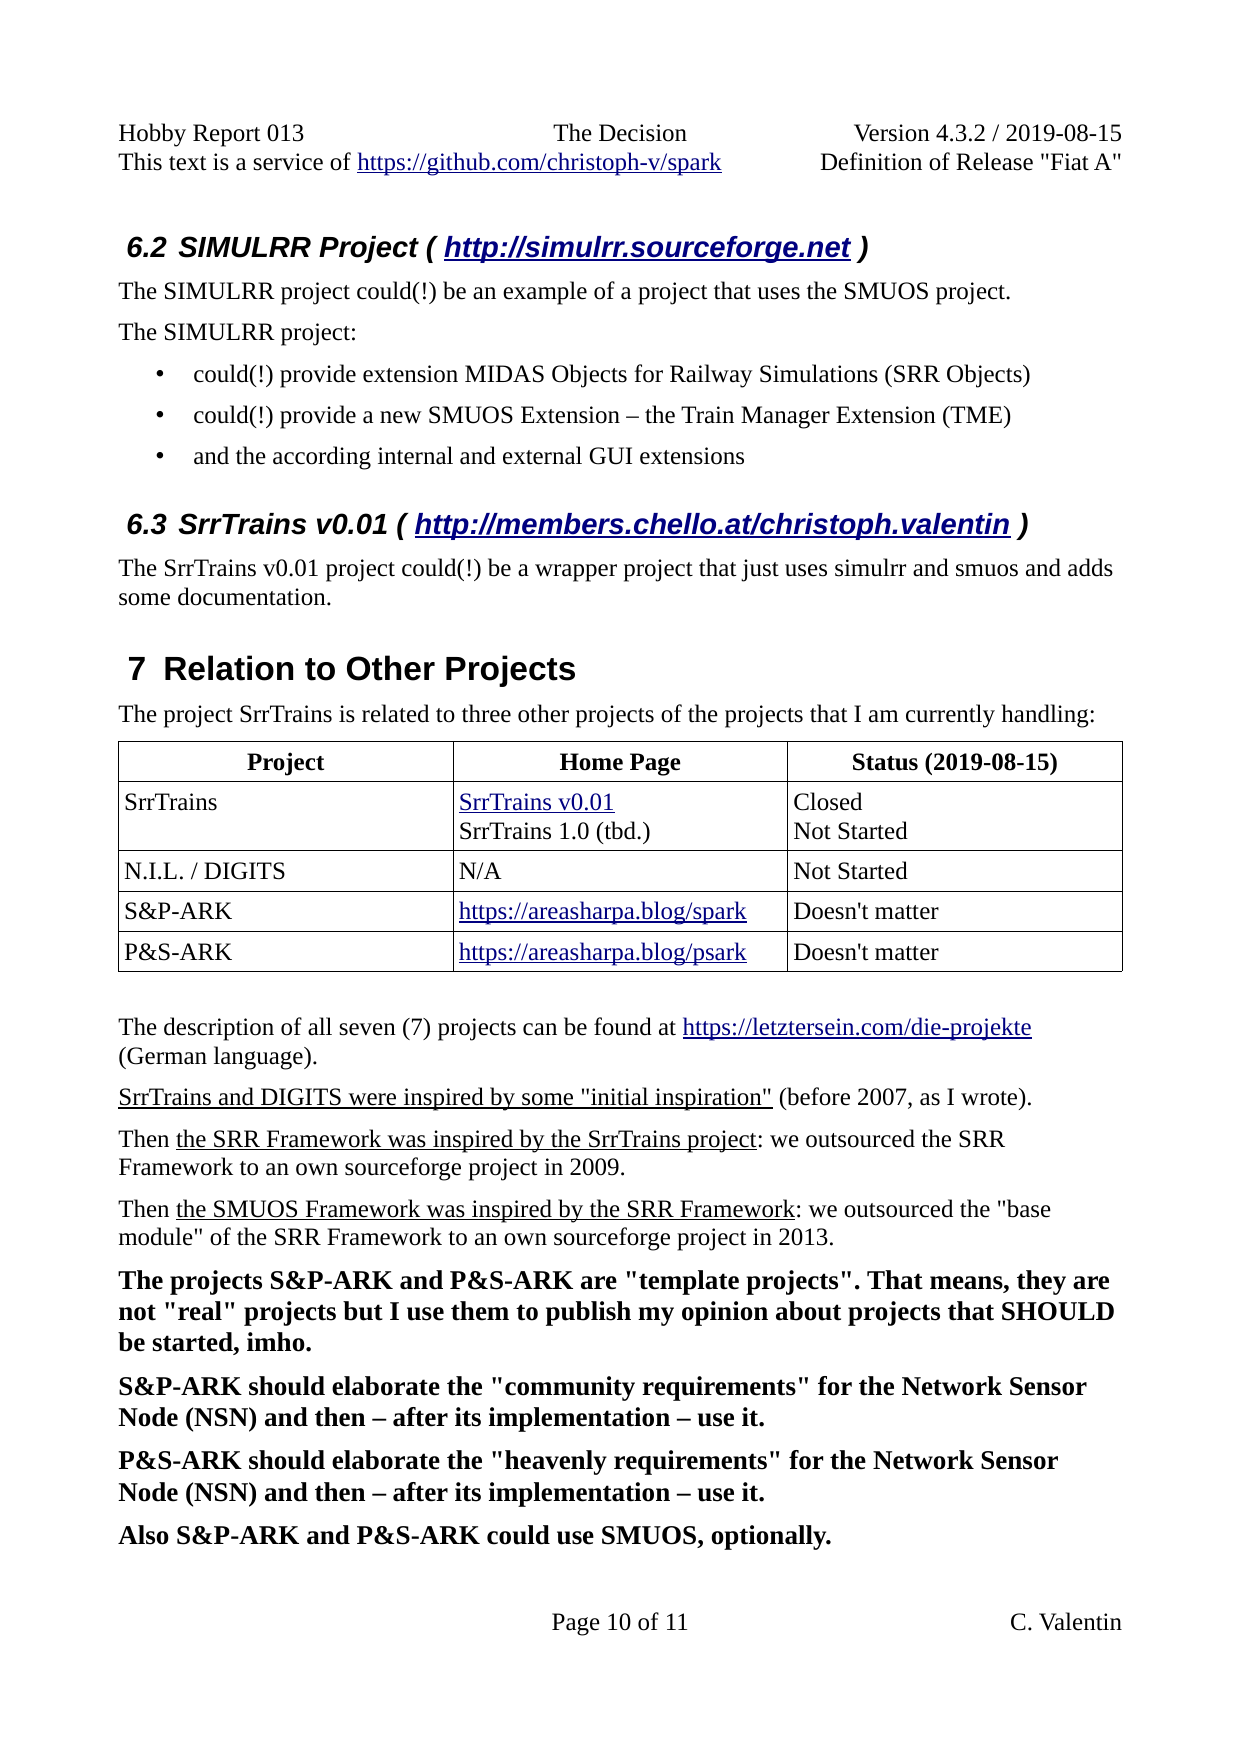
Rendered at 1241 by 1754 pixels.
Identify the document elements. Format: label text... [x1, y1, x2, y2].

list and the according internal and external GUI extensions [156, 441, 1122, 470]
table_header Project [119, 742, 453, 781]
table_cell N/A [454, 851, 787, 891]
table_cell P&S-ARK [119, 932, 453, 971]
table_cell N.I.L. / DIGITS [119, 851, 453, 891]
text Also S&P-ARK and P&S-ARK could use SMUOS, optionally. [118, 1519, 1122, 1550]
table_cell SrrTrains [119, 782, 453, 850]
list could(!) provide extension MIDAS Objects for Railway Simulations (SRR Objects) [156, 359, 1122, 387]
table_cell SrrTrains v0.01 SrrTrains 1.0 (tbd.) [454, 782, 787, 850]
subtitle SIMULRR Project ( http://simulrr.sourceforge.net ) [118, 230, 1122, 264]
table_cell Doesn't matter [788, 892, 1122, 931]
text The description of all seven (7) projects can be found at https://letztersein.com/die-projekte (German language). [118, 1012, 1122, 1070]
text SrrTrains and DIGITS were inspired by some "initial inspiration" (before 2007, as I wrote). [118, 1082, 1122, 1111]
text The project SrrTrains is related to three other projects of the projects that I am currently handling: [118, 699, 1122, 728]
table_cell S&P-ARK [119, 892, 453, 931]
text The SIMULRR project could(!) be an example of a project that uses the SMUOS project. [118, 276, 1122, 305]
table_cell Closed Not Started [788, 782, 1122, 850]
text The projects S&P-ARK and P&S-ARK are "template projects". That means, they are not "real" projects but I use them to publish my opinion about projects that SHOULD be started, imho. [118, 1264, 1122, 1357]
text P&S-ARK should elaborate the "heavenly requirements" for the Network Sensor Node (NSN) and then – after its implementation – use it. [118, 1444, 1122, 1507]
table_cell https://areasharpa.blog/spark [454, 892, 787, 931]
text Then the SRR Framework was inspired by the SrrTrains project: we outsourced the SRR Framework to an own sourceforge project in 2009. [118, 1124, 1122, 1181]
subtitle Relation to Other Projects [118, 648, 1122, 687]
text S&P-ARK should elaborate the "community requirements" for the Network Sensor Node (NSN) and then – after its implementation – use it. [118, 1370, 1122, 1432]
text Then the SMUOS Framework was inspired by the SRR Framework: we outsourced the "base module" of the SRR Framework to an own sourceforge project in 2013. [118, 1194, 1122, 1251]
table_cell Not Started [788, 851, 1122, 891]
table_header Status (2019-08-15) [788, 742, 1122, 781]
text The SIMULRR project: [118, 317, 1122, 346]
list could(!) provide a new SMUOS Extension – the Train Manager Extension (TME) [156, 400, 1122, 429]
table_cell Doesn't matter [788, 932, 1122, 971]
table_cell https://areasharpa.blog/psark [454, 932, 787, 971]
table_header Home Page [454, 742, 787, 781]
text The SrrTrains v0.01 project could(!) be a wrapper project that just uses simulrr and smuos and adds some documentation. [118, 553, 1122, 611]
subtitle SrrTrains v0.01 ( http://members.chello.at/christoph.valentin ) [118, 507, 1122, 541]
